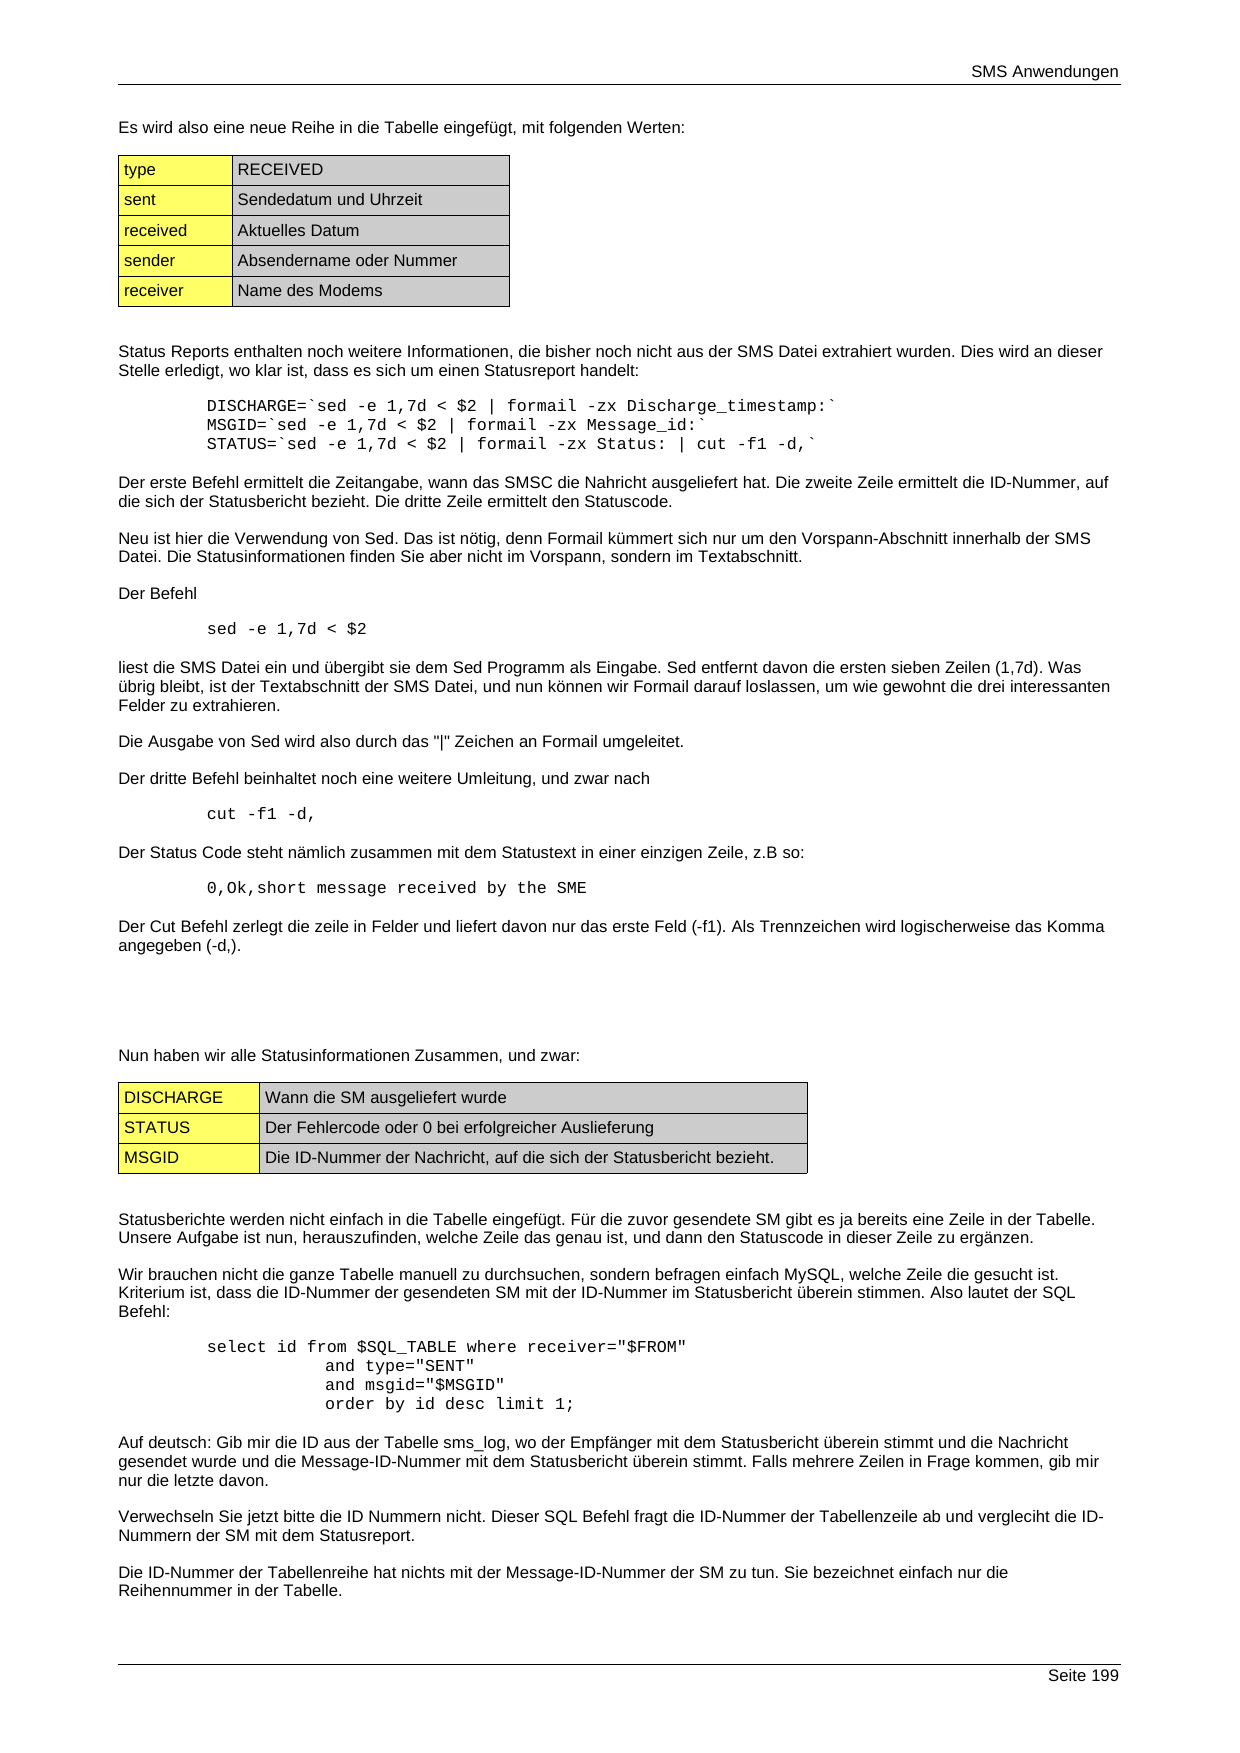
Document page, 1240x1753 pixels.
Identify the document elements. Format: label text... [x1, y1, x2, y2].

table_cell Sendedatum und Uhrzeit [233, 186, 509, 215]
table_cell sent [119, 186, 232, 215]
table_header Wann die SM ausgeliefert wurde [260, 1083, 807, 1113]
text Nun haben wir alle Statusinformationen Zusammen, und zwar: [118, 1046, 1121, 1064]
table_header type [119, 156, 232, 185]
text Neu ist hier die Verwendung von Sed. Das ist nötig, denn Formail kümmert sich nur um den Vorspann-Abschnitt innerhalb der SMS Datei. Die Statusinformationen finden Sie aber nicht im Vorspann, sondern im Textabschnitt. [118, 529, 1121, 566]
table_cell STATUS [119, 1114, 259, 1143]
text Statusberichte werden nicht einfach in die Tabelle eingefügt. Für die zuvor gesendete SM gibt es ja bereits eine Zeile in der Tabelle. Unsere Aufgabe ist nun, herauszufinden, welche Zeile das genau ist, und dann den Statuscode in dieser Zeile zu ergänzen. [118, 1210, 1121, 1247]
text liest die SMS Datei ein und übergibt sie dem Sed Programm als Eingabe. Sed entfernt davon die ersten sieben Zeilen (1,7d). Was übrig bleibt, ist der Textabschnitt der SMS Datei, und nun können wir Formail darauf loslassen, um wie gewohnt die drei interessanten Felder zu extrahieren. [118, 658, 1121, 715]
text Auf deutsch: Gib mir die ID aus der Tabelle sms_log, wo der Empfänger mit dem Statusbericht überein stimmt und die Nachricht gesendet wurde und die Message-ID-Nummer mit dem Statusbericht überein stimmt. Falls mehrere Zeilen in Frage kommen, gib mir nur die letzte davon. [118, 1434, 1121, 1490]
table_cell Aktuelles Datum [233, 216, 509, 245]
table_cell Der Fehlercode oder 0 bei erfolgreicher Auslieferung [260, 1114, 807, 1143]
text cut -f1 -d, [207, 805, 1121, 824]
text Wir brauchen nicht die ganze Tabelle manuell zu durchsuchen, sondern befragen einfach MySQL, welche Zeile die gesucht ist. Kriterium ist, dass die ID-Nummer der gesendeten SM mit der ID-Nummer im Statusbericht überein stimmen. Also lautet der SQL Befehl: [118, 1265, 1121, 1321]
text Status Reports enthalten noch weitere Informationen, die bisher noch nicht aus der SMS Datei extrahiert wurden. Dies wird an dieser Stelle erledigt, wo klar ist, dass es sich um einen Statusreport handelt: [118, 343, 1121, 380]
text Die Ausgabe von Sed wird also durch das "|" Zeichen an Formail umgeleitet. [118, 732, 1121, 751]
text sed -e 1,7d < $2 [207, 621, 1121, 639]
table_cell MSGID [119, 1144, 259, 1173]
text Die ID-Nummer der Tabellenreihe hat nichts mit der Message-ID-Nummer der SM zu tun. Sie bezeichnet einfach nur die Reihennummer in der Tabelle. [118, 1563, 1121, 1600]
table_cell Die ID-Nummer der Nachricht, auf die sich der Statusbericht bezieht. [260, 1144, 807, 1173]
text Der Cut Befehl zerlegt die zeile in Felder und liefert davon nur das erste Feld (-f1). Als Trennzeichen wird logischerweise das Komma angegeben (-d,). [118, 918, 1121, 955]
table_cell receiver [119, 277, 232, 306]
table_header RECEIVED [233, 156, 509, 185]
table_cell sender [119, 246, 232, 276]
text select id from $SQL_TABLE where receiver="$FROM" and type="SENT" and msgid="$MSGID" order by id desc limit 1; [207, 1339, 1121, 1415]
table_cell Absendername oder Nummer [233, 246, 509, 276]
table_cell received [119, 216, 232, 245]
text Der Status Code steht nämlich zusammen mit dem Statustext in einer einzigen Zeile, z.B so: [118, 843, 1121, 862]
text Verwechseln Sie jetzt bitte die ID Nummern nicht. Dieser SQL Befehl fragt die ID-Nummer der Tabellenzeile ab und vergleciht die ID-Nummern der SM mit dem Statusreport. [118, 1508, 1121, 1545]
text Der erste Befehl ermittelt die Zeitangabe, wann das SMSC die Nahricht ausgeliefert hat. Die zweite Zeile ermittelt die ID-Nummer, auf die sich der Statusbericht bezieht. Die dritte Zeile ermittelt den Statuscode. [118, 474, 1121, 511]
text Der dritte Befehl beinhaltet noch eine weitere Umleitung, und zwar nach [118, 769, 1121, 788]
text Der Befehl [118, 584, 1121, 603]
table_header DISCHARGE [119, 1083, 259, 1113]
text Es wird also eine neue Reihe in die Tabelle eingefügt, mit folgenden Werten: [118, 118, 1121, 137]
text 0,Ok,short message received by the SME [207, 880, 1121, 899]
table_cell Name des Modems [233, 277, 509, 306]
text DISCHARGE=`sed -e 1,7d < $2 | formail -zx Discharge_timestamp:` MSGID=`sed -e 1,7d < $2 | formail -zx Message_id:` STATUS=`sed -e 1,7d < $2 | formail -zx Status: | cut -f1 -d,` [207, 398, 1121, 455]
